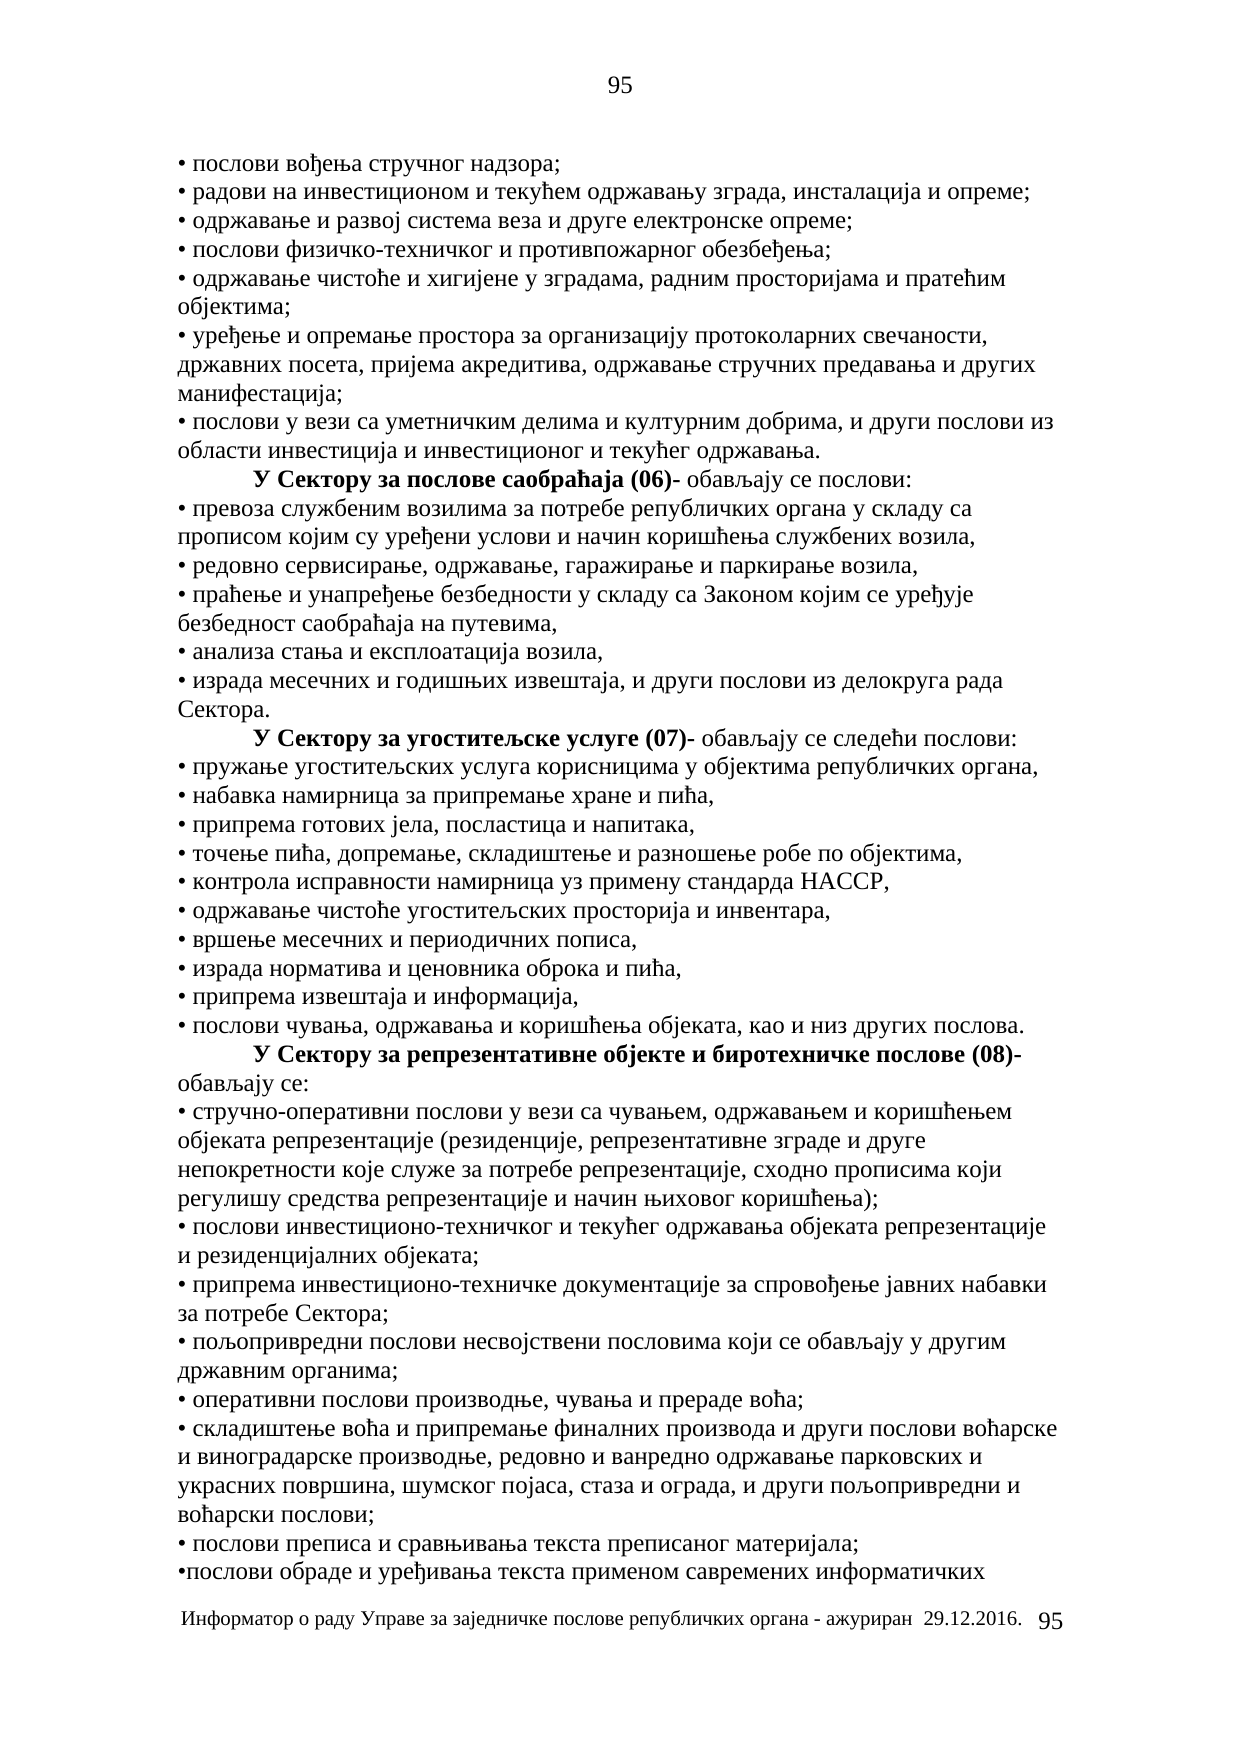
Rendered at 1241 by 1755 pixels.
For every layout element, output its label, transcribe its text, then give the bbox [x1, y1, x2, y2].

text • послови вођења стручног надзора; • радови на инвестиционом и текућем одржавању зграда, инсталација и опреме; • одржавање и развој система веза и друге електронске опреме; • послови физичко-техничког и противпожарног обезбеђења; • одржавање чистоће и хигијене у зградама, радним просторијама и пратећим објектима; • уређење и опремање простора за организацију протоколарних свечаности, државних посета, пријема акредитива, одржавање стручних предавања и других манифестација; • послови у вези са уметничким делима и културним добрима, и други послови из области инвестиција и инвестиционог и текућег одржавања. У Сектору за послове саобраћаја (06)- обављају се послови: • превоза службеним возилима за потребе републичких органа у складу са прописом којим су уређени услови и начин коришћења службених возила, • редовно сервисирање, одржавање, гаражирање и паркирање возила, • праћење и унапређење безбедности у складу са Законом којим се уређује безбедност саобраћаја на путевима, • анализа стања и експлоатација возила, • израда месечних и годишњих извештаја, и други послови из делокруга рада Сектора. У Сектору за угоститељске услуге (07)- обављају се следећи послови: • пружање угоститељских услуга корисницима у објектима републичких органа, • набавка намирница за припремање хране и пића, • припрема готових јела, посластица и напитака, • точење пића, допремање, складиштење и разношење робе по објектима, • контрола исправности намирница уз примену стандарда НАССР, • одржавање чистоће угоститељских просторија и инвентара, • вршење месечних и периодичних пописа, • израда норматива и ценовника оброка и пића, • припрема извештаја и информација, • послови чувања, одржавања и коришћења објеката, као и низ других послова. У Сектору за репрезентативне објекте и биротехничке послове (08)- обављају се: • стручно-оперативни послови у вези са чувањем, одржавањем и коришћењем објеката репрезентације (резиденције, репрезентативне зграде и друге непокретности које служе за потребе репрезентације, сходно прописима који регулишу средства репрезентације и начин њиховог коришћења); • послови инвестиционо-техничког и текућег одржавања објеката репрезентације и резиденцијалних објеката; • припрема инвестиционо-техничке документације за спровођење јавних набавки за потребе Сектора; • пољопривредни послови несвојствени пословима који се обављају у другим државним органима; • оперативни послови производње, чувања и прераде воћа; • складиштење воћа и припремање финалних производа и други послови воћарске и виноградарске производње, редовно и ванредно одржавање парковских и украсних површина, шумског појаса, стаза и ограда, и други пољопривредни и воћарски послови; • послови преписa и сравњивањa текста преписаног материјалa; •послови обрадe и уређивањa текста применом савремених информатичких [162, 148, 1063, 1585]
